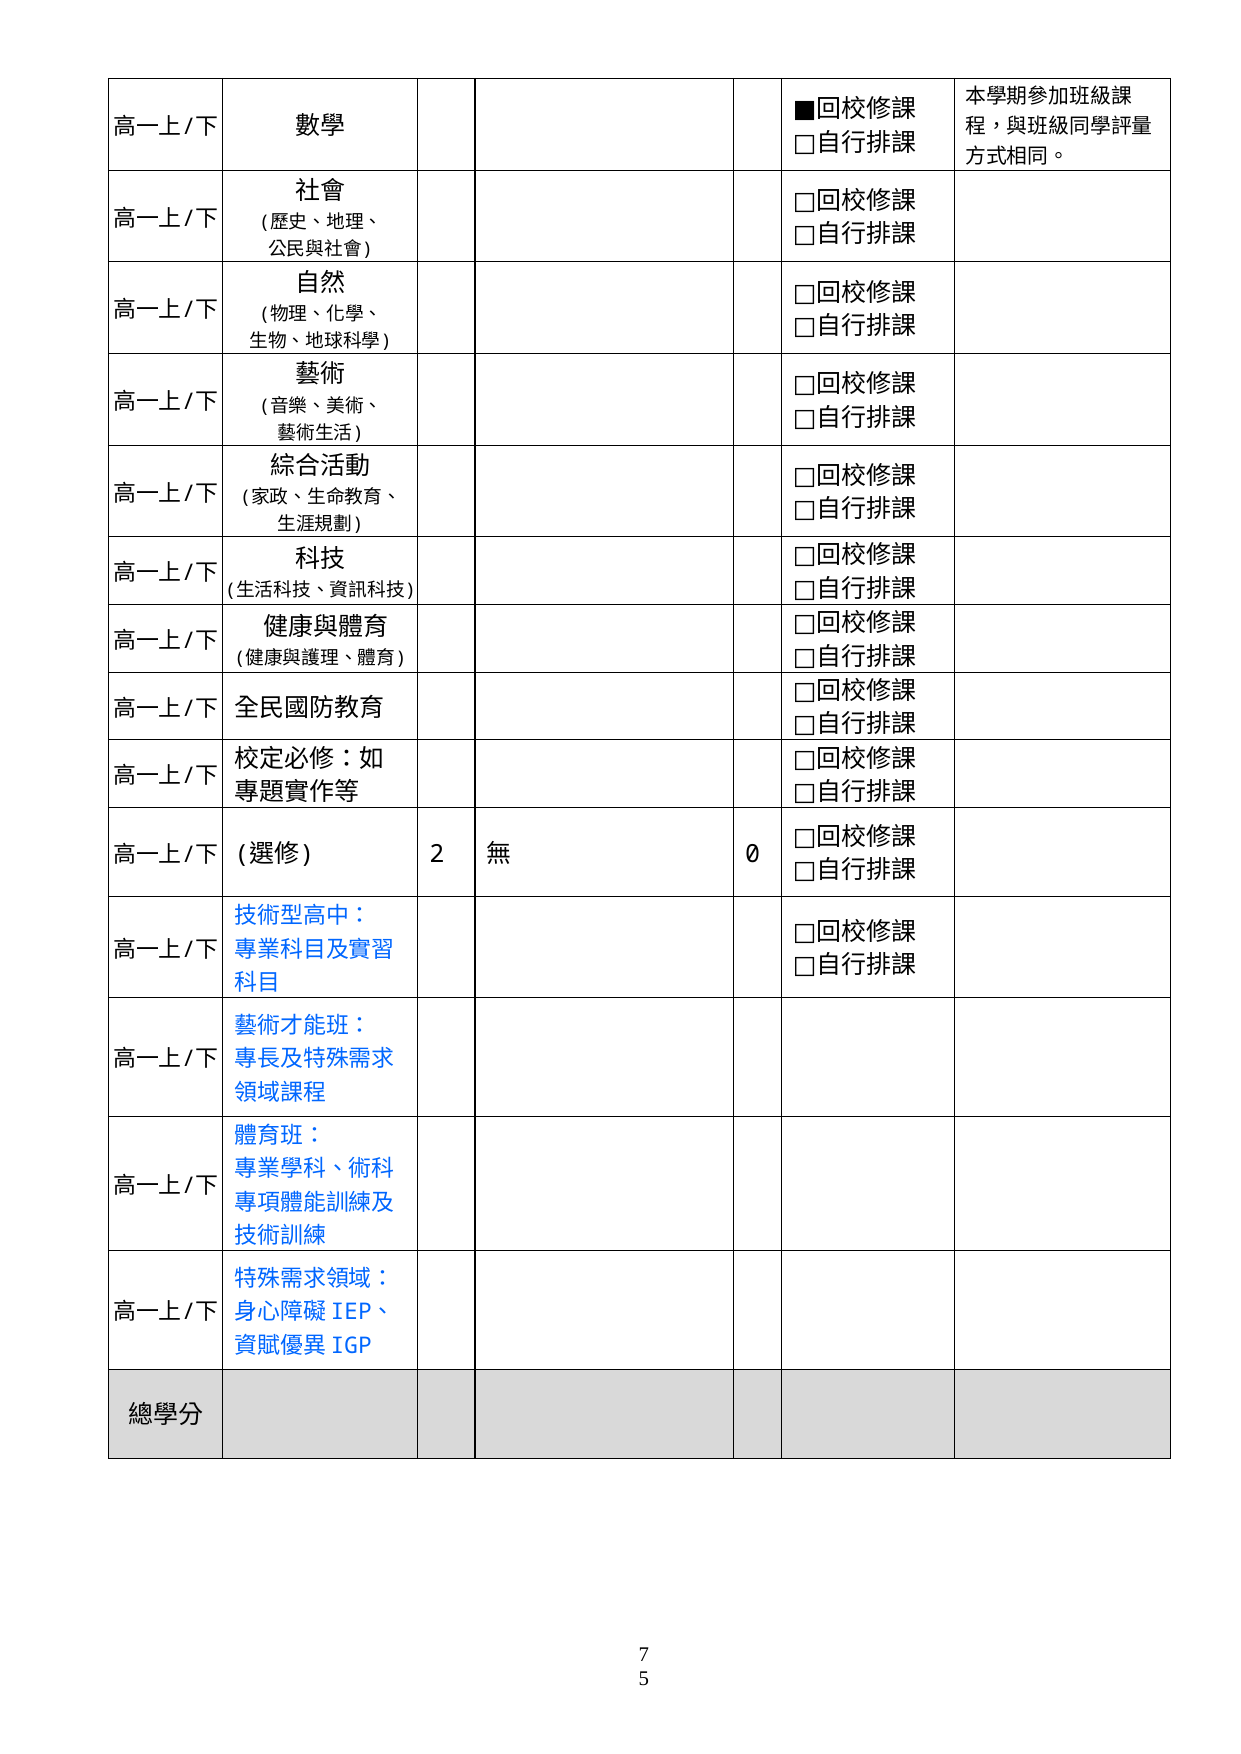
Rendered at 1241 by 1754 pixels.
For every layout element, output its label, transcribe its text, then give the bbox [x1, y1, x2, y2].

table_cell 特殊需求領域：身心障礙IEP、資賦優異IGP [223, 1251, 417, 1369]
table_cell 高一上/下 [109, 673, 222, 739]
table_cell [476, 740, 733, 807]
table_cell 健康與體育 (健康與護理、體育) [223, 605, 417, 672]
table_cell 高一上/下 [109, 740, 222, 807]
table_cell [782, 1251, 954, 1369]
table_cell [476, 1251, 733, 1369]
table_cell [223, 1370, 417, 1458]
table_cell 自然 (物理、化學、 生物、地球科學) [223, 262, 417, 353]
table_cell [418, 998, 474, 1116]
table_cell [955, 740, 1170, 807]
table_cell [476, 1117, 733, 1250]
table_cell [734, 1251, 781, 1369]
table_cell 數學 [223, 79, 417, 169]
table_cell 校定必修：如專題實作等 [223, 740, 417, 807]
table_cell [734, 1117, 781, 1250]
table_cell 高一上/下 [109, 79, 222, 169]
table_cell [955, 171, 1170, 261]
table_cell 高一上/下 [109, 808, 222, 896]
table_cell 高一上/下 [109, 446, 222, 536]
table_cell [734, 262, 781, 353]
table_cell [418, 605, 474, 672]
table_cell 無 [476, 808, 733, 896]
table_cell [734, 171, 781, 261]
table_cell [734, 605, 781, 672]
table_cell [418, 537, 474, 604]
table_cell □回校修課 □自行排課 [782, 673, 954, 739]
table_cell 高一上/下 [109, 1251, 222, 1369]
table_cell 高一上/下 [109, 537, 222, 604]
table_cell 高一上/下 [109, 354, 222, 444]
table_cell [734, 446, 781, 536]
table_cell [418, 1117, 474, 1250]
table_cell [476, 1370, 733, 1458]
table_cell [734, 673, 781, 739]
table_cell [955, 1251, 1170, 1369]
table_cell [418, 897, 474, 997]
table_cell 本學期參加班級課程，與班級同學評量方式相同。 [955, 79, 1170, 169]
table_cell [476, 998, 733, 1116]
table_cell [955, 1370, 1170, 1458]
table_cell □回校修課 □自行排課 [782, 354, 954, 444]
table_cell [418, 1370, 474, 1458]
table_cell [476, 262, 733, 353]
table_cell [955, 262, 1170, 353]
table_cell 0 [734, 808, 781, 896]
table_cell [418, 446, 474, 536]
table_cell [782, 1370, 954, 1458]
table_cell [955, 998, 1170, 1116]
table_cell □回校修課 □自行排課 [782, 262, 954, 353]
table_cell 高一上/下 [109, 262, 222, 353]
table_cell 科技 (生活科技、資訊科技) [223, 537, 417, 604]
table_cell [418, 79, 474, 169]
table_cell [955, 673, 1170, 739]
table_cell [418, 673, 474, 739]
table_cell □回校修課 □自行排課 [782, 808, 954, 896]
table_cell [734, 897, 781, 997]
table_cell (選修) [223, 808, 417, 896]
table_cell 全民國防教育 [223, 673, 417, 739]
table_cell [734, 537, 781, 604]
table_cell 藝術才能班： 專長及特殊需求領域課程 [223, 998, 417, 1116]
table_cell [734, 354, 781, 444]
table_cell □回校修課 □自行排課 [782, 740, 954, 807]
table_cell [782, 1117, 954, 1250]
table_cell [418, 262, 474, 353]
table_cell □回校修課 □自行排課 [782, 605, 954, 672]
table_cell [476, 673, 733, 739]
table_cell □回校修課 □自行排課 [782, 897, 954, 997]
table_cell [734, 1370, 781, 1458]
table_cell [734, 79, 781, 169]
table_cell [476, 605, 733, 672]
table_cell 綜合活動 (家政、生命教育、 生涯規劃) [223, 446, 417, 536]
table_cell [782, 998, 954, 1116]
table_cell [476, 79, 733, 169]
table_cell 高一上/下 [109, 171, 222, 261]
table_cell [418, 354, 474, 444]
table_cell 社會 (歷史、地理、 公民與社會) [223, 171, 417, 261]
table_cell [955, 605, 1170, 672]
table_cell □回校修課 □自行排課 [782, 446, 954, 536]
table_cell 高一上/下 [109, 1117, 222, 1250]
table_cell 高一上/下 [109, 897, 222, 997]
table_cell [476, 537, 733, 604]
table_cell [418, 171, 474, 261]
table_cell ■回校修課 □自行排課 [782, 79, 954, 169]
table_cell [418, 740, 474, 807]
table_cell 總學分 [109, 1370, 222, 1458]
table_cell [476, 354, 733, 444]
table_cell [955, 1117, 1170, 1250]
table_cell 高一上/下 [109, 998, 222, 1116]
table_cell 2 [418, 808, 474, 896]
table_cell [955, 897, 1170, 997]
table_cell 藝術 (音樂、美術、 藝術生活) [223, 354, 417, 444]
table_cell 高一上/下 [109, 605, 222, 672]
table_cell □回校修課 □自行排課 [782, 537, 954, 604]
table_cell [955, 446, 1170, 536]
table_cell [476, 446, 733, 536]
table_cell [955, 354, 1170, 444]
table_cell [476, 171, 733, 261]
table_cell [955, 808, 1170, 896]
table_cell [955, 537, 1170, 604]
table_cell [476, 897, 733, 997]
table_cell [734, 998, 781, 1116]
table_cell 技術型高中： 專業科目及實習科目 [223, 897, 417, 997]
table_cell 體育班： 專業學科、術科專項體能訓練及技術訓練 [223, 1117, 417, 1250]
table_cell □回校修課 □自行排課 [782, 171, 954, 261]
table_cell [734, 740, 781, 807]
table_cell [418, 1251, 474, 1369]
